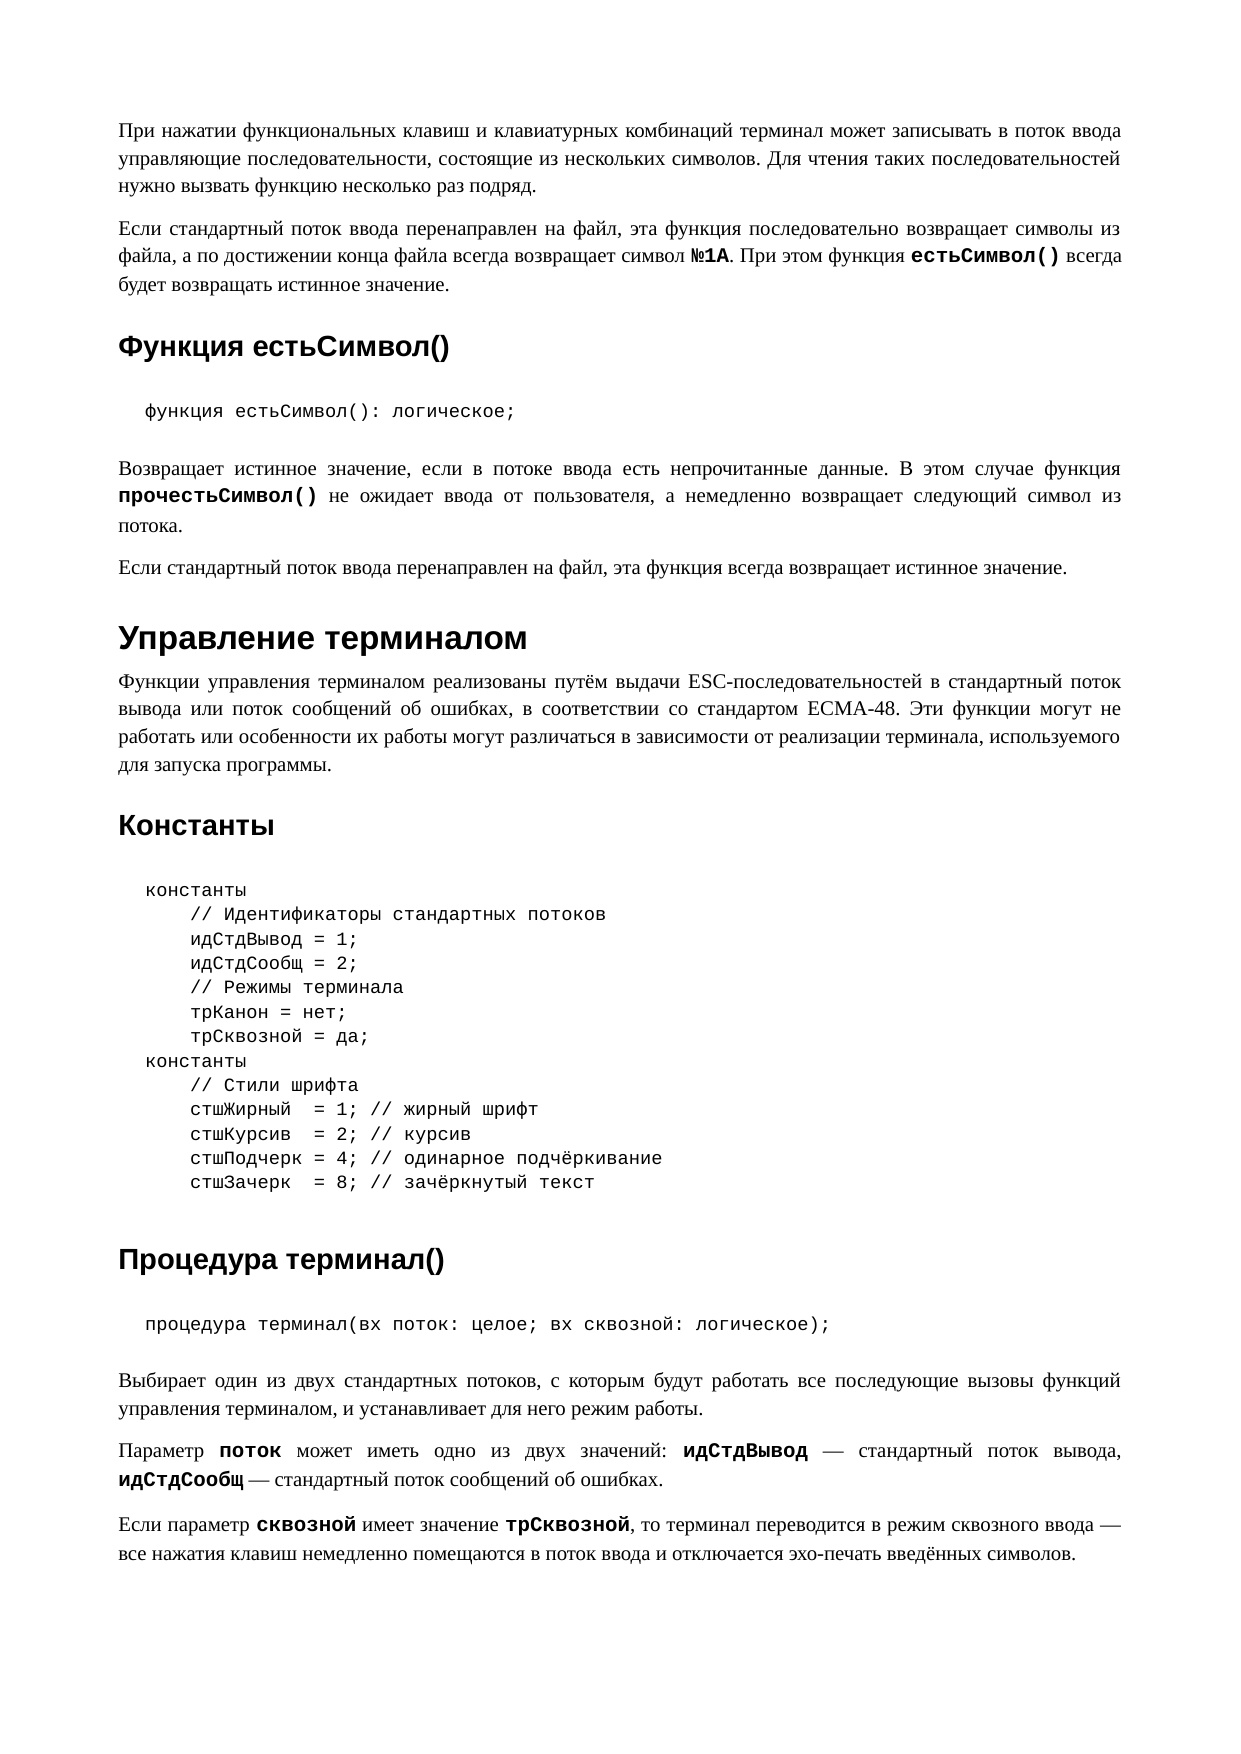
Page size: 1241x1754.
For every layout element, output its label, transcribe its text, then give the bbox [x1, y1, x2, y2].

text константы // Идентификаторы стандартных потоков идСтдВывод = 1; идСтдСообщ = 2; // Режимы терминала трКанон = нет; трСквозной = да; [136, 872, 1104, 1043]
text Параметр поток может иметь одно из двух значений: идСтдВывод — стандартный поток вывода, идСтдСообщ — стандартный поток сообщений об ошибках. [118, 1438, 1122, 1493]
subtitle Управление терминалом [118, 618, 1122, 656]
text константы // Стили шрифта стшЖирный = 1; // жирный шрифт стшКурсив = 2; // курсив стшПодчерк = 4; // одинарное подчёркивание стшЗачерк = 8; // зачёркнутый текст [136, 1043, 1104, 1203]
subtitle Процедура терминал() [118, 1242, 1122, 1275]
text функция естьСимвол(): логическое; [136, 393, 1104, 432]
text Если стандартный поток ввода перенаправлен на файл, эта функция всегда возвращает истинное значение. [118, 555, 1122, 579]
subtitle Константы [118, 808, 1122, 842]
text Выбирает один из двух стандартных потоков, с которым будут работать все последующие вызовы функций управления терминалом, и устанавливает для него режим работы. [118, 1368, 1122, 1420]
text процедура терминал(вх поток: целое; вх сквозной: логическое); [136, 1306, 1104, 1344]
text Функции управления терминалом реализованы путём выдачи ESC-последовательностей в стандартный поток вывода или поток сообщений об ошибках, в соответствии со стандартом ECMA-48. Эти функции могут не работать или особенности их работы могут различаться в зависимости от реализации терминала, используемого для запуска программы. [118, 669, 1122, 776]
text Если параметр сквозной имеет значение трСквозной, то терминал переводится в режим сквозного ввода — все нажатия клавиш немедленно помещаются в поток ввода и отключается эхо-печать введённых символов. [118, 1511, 1122, 1565]
text При нажатии функциональных клавиш и клавиатурных комбинаций терминал может записывать в поток ввода управляющие последовательности, состоящие из нескольких символов. Для чтения таких последовательностей нужно вызвать функцию несколько раз подряд. [118, 118, 1122, 197]
subtitle Функция естьСимвол() [118, 329, 1122, 363]
text Если стандартный поток ввода перенаправлен на файл, эта функция последовательно возвращает символы из файла, а по достижении конца файла всегда возвращает символ №1А. При этом функция естьСимвол() всегда будет возвращать истинное значение. [118, 216, 1122, 296]
text Возвращает истинное значение, если в потоке ввода есть непрочитанные данные. В этом случае функция прочестьСимвол() не ожидает ввода от пользователя, а немедленно возвращает следующий символ из потока. [118, 456, 1122, 537]
